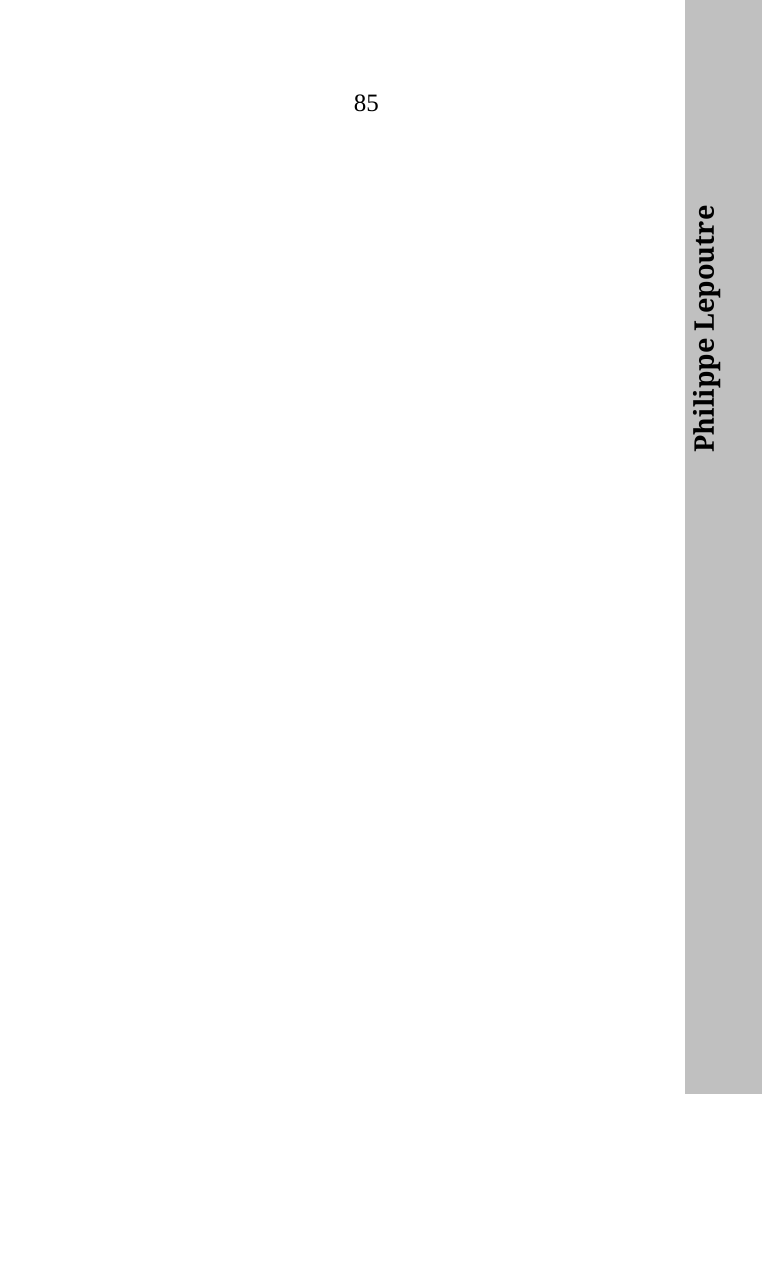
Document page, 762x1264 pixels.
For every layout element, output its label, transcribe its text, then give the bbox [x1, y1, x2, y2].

text Philippe Lepoutre [685, 187, 762, 453]
